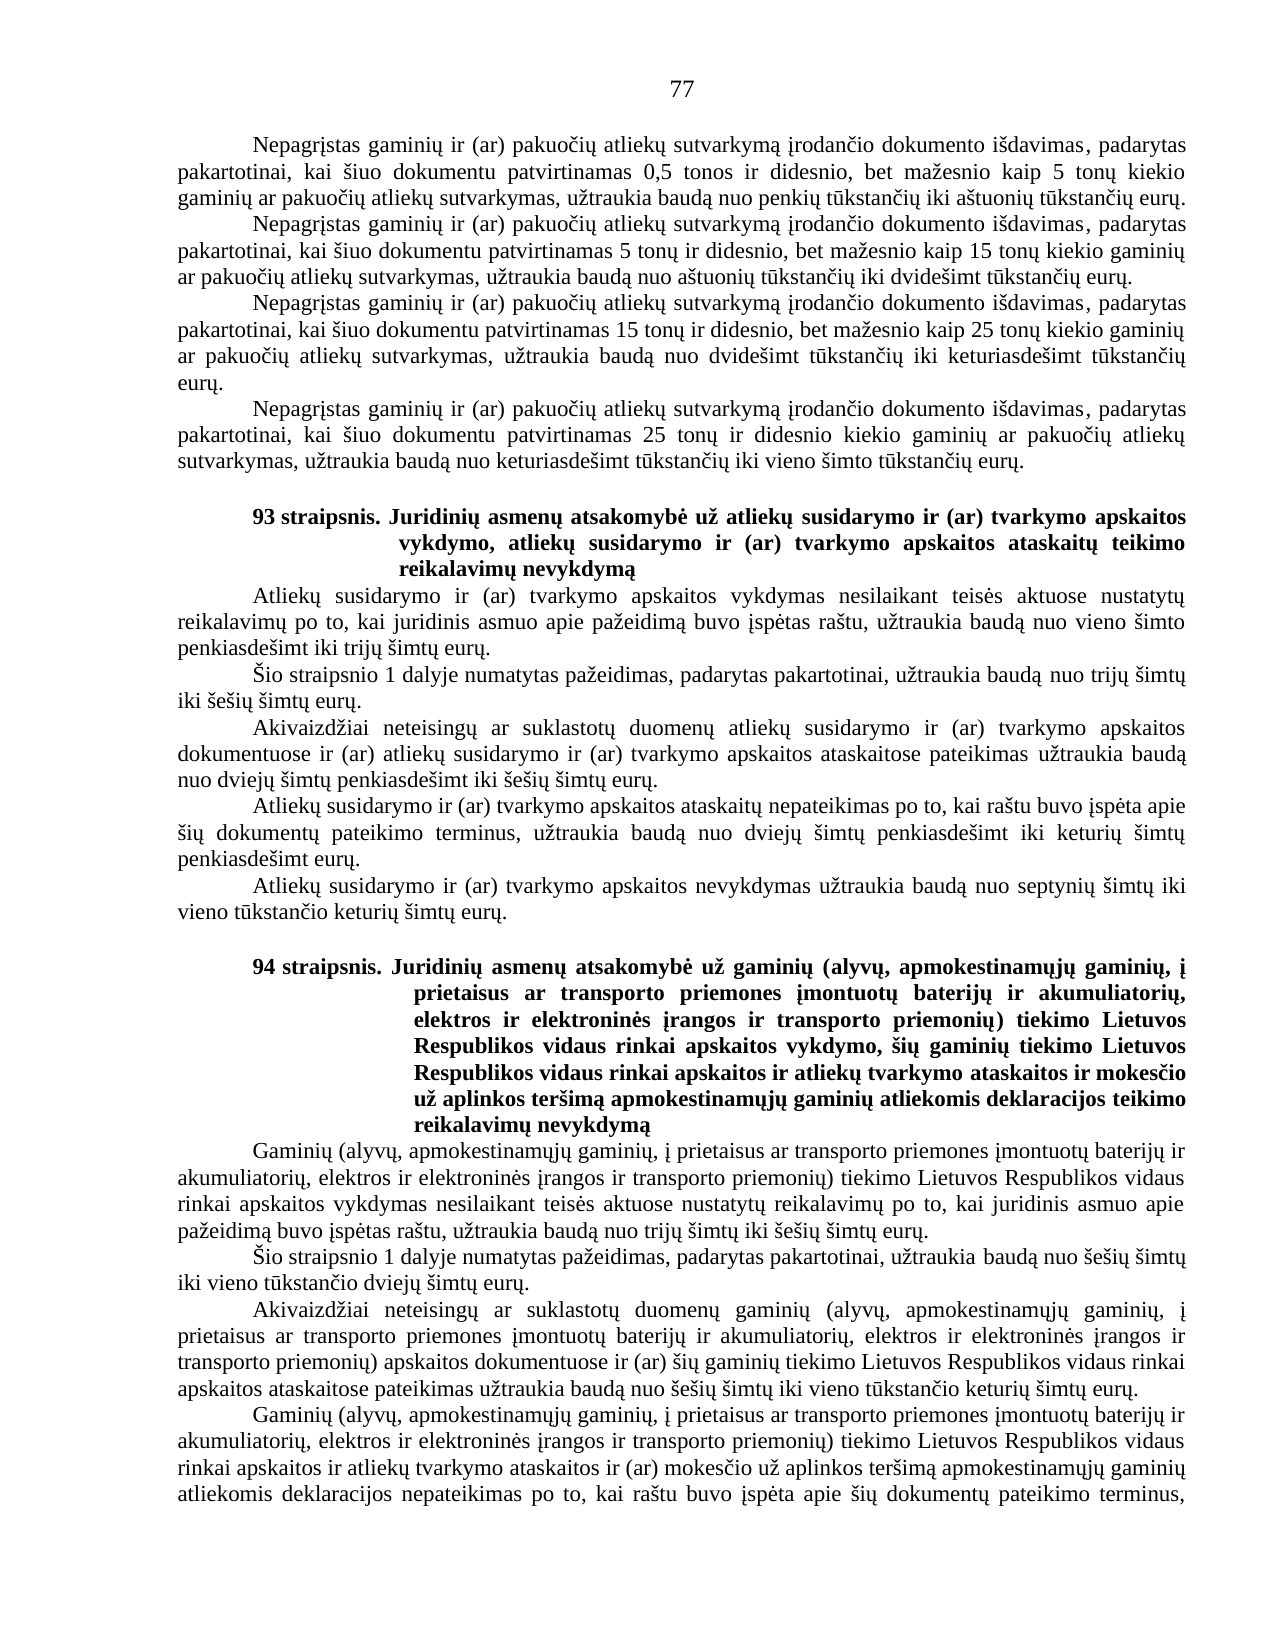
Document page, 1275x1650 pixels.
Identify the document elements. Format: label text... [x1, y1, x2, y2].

text Nepagrįstas gaminių ir (ar) pakuočių atliekų sutvarkymą įrodančio dokumento išdavimas, padarytas pakartotinai, kai šiuo dokumentu patvirtinamas 5 tonų ir didesnio, bet mažesnio kaip 15 tonų kiekio gaminių ar pakuočių atliekų sutvarkymas, užtraukia baudą nuo aštuonių tūkstančių iki dvidešimt tūkstančių eurų. [177, 210, 1186, 289]
text 93 straipsnis. Juridinių asmenų atsakomybė už atliekų susidarymo ir (ar) tvarkymo apskaitos vykdymo, atliekų susidarymo ir (ar) tvarkymo apskaitos ataskaitų teikimo reikalavimų nevykdymą [252, 503, 1186, 582]
text 94 straipsnis. Juridinių asmenų atsakomybė už gaminių (alyvų, apmokestinamųjų gaminių, į prietaisus ar transporto priemones įmontuotų baterijų ir akumuliatorių, elektros ir elektroninės įrangos ir transporto priemonių) tiekimo Lietuvos Respublikos vidaus rinkai apskaitos vykdymo, šių gaminių tiekimo Lietuvos Respublikos vidaus rinkai apskaitos ir atliekų tvarkymo ataskaitos ir mokesčio už aplinkos teršimą apmokestinamųjų gaminių atliekomis deklaracijos teikimo reikalavimų nevykdymą [252, 953, 1186, 1138]
text Gaminių (alyvų, apmokestinamųjų gaminių, į prietaisus ar transporto priemones įmontuotų baterijų ir akumuliatorių, elektros ir elektroninės įrangos ir transporto priemonių) tiekimo Lietuvos Respublikos vidaus rinkai apskaitos ir atliekų tvarkymo ataskaitos ir (ar) mokesčio už aplinkos teršimą apmokestinamųjų gaminių atliekomis deklaracijos nepateikimas po to, kai raštu buvo įspėta apie šių dokumentų pateikimo terminus, [177, 1401, 1186, 1507]
text Gaminių (alyvų, apmokestinamųjų gaminių, į prietaisus ar transporto priemones įmontuotų baterijų ir akumuliatorių, elektros ir elektroninės įrangos ir transporto priemonių) tiekimo Lietuvos Respublikos vidaus rinkai apskaitos vykdymas nesilaikant teisės aktuose nustatytų reikalavimų po to, kai juridinis asmuo apie pažeidimą buvo įspėtas raštu, užtraukia baudą nuo trijų šimtų iki šešių šimtų eurų. [177, 1138, 1186, 1243]
text Nepagrįstas gaminių ir (ar) pakuočių atliekų sutvarkymą įrodančio dokumento išdavimas, padarytas pakartotinai, kai šiuo dokumentu patvirtinamas 15 tonų ir didesnio, bet mažesnio kaip 25 tonų kiekio gaminių ar pakuočių atliekų sutvarkymas, užtraukia baudą nuo dvidešimt tūkstančių iki keturiasdešimt tūkstančių eurų. [177, 289, 1186, 395]
text Šio straipsnio 1 dalyje numatytas pažeidimas, padarytas pakartotinai, užtraukia baudą nuo šešių šimtų iki vieno tūkstančio dviejų šimtų eurų. [177, 1243, 1186, 1296]
text Atliekų susidarymo ir (ar) tvarkymo apskaitos vykdymas nesilaikant teisės aktuose nustatytų reikalavimų po to, kai juridinis asmuo apie pažeidimą buvo įspėtas raštu, užtraukia baudą nuo vieno šimto penkiasdešimt iki trijų šimtų eurų. [177, 582, 1186, 661]
text Nepagrįstas gaminių ir (ar) pakuočių atliekų sutvarkymą įrodančio dokumento išdavimas, padarytas pakartotinai, kai šiuo dokumentu patvirtinamas 25 tonų ir didesnio kiekio gaminių ar pakuočių atliekų sutvarkymas, užtraukia baudą nuo keturiasdešimt tūkstančių iki vieno šimto tūkstančių eurų. [177, 395, 1186, 474]
text Šio straipsnio 1 dalyje numatytas pažeidimas, padarytas pakartotinai, užtraukia baudą nuo trijų šimtų iki šešių šimtų eurų. [177, 661, 1186, 713]
text Nepagrįstas gaminių ir (ar) pakuočių atliekų sutvarkymą įrodančio dokumento išdavimas, padarytas pakartotinai, kai šiuo dokumentu patvirtinamas 0,5 tonos ir didesnio, bet mažesnio kaip 5 tonų kiekio gaminių ar pakuočių atliekų sutvarkymas, užtraukia baudą nuo penkių tūkstančių iki aštuonių tūkstančių eurų. [177, 131, 1186, 210]
text Atliekų susidarymo ir (ar) tvarkymo apskaitos nevykdymas užtraukia baudą nuo septynių šimtų iki vieno tūkstančio keturių šimtų eurų. [177, 872, 1186, 924]
text Akivaizdžiai neteisingų ar suklastotų duomenų gaminių (alyvų, apmokestinamųjų gaminių, į prietaisus ar transporto priemones įmontuotų baterijų ir akumuliatorių, elektros ir elektroninės įrangos ir transporto priemonių) apskaitos dokumentuose ir (ar) šių gaminių tiekimo Lietuvos Respublikos vidaus rinkai apskaitos ataskaitose pateikimas užtraukia baudą nuo šešių šimtų iki vieno tūkstančio keturių šimtų eurų. [177, 1296, 1186, 1401]
text Atliekų susidarymo ir (ar) tvarkymo apskaitos ataskaitų nepateikimas po to, kai raštu buvo įspėta apie šių dokumentų pateikimo terminus, užtraukia baudą nuo dviejų šimtų penkiasdešimt iki keturių šimtų penkiasdešimt eurų. [177, 793, 1186, 872]
text Akivaizdžiai neteisingų ar suklastotų duomenų atliekų susidarymo ir (ar) tvarkymo apskaitos dokumentuose ir (ar) atliekų susidarymo ir (ar) tvarkymo apskaitos ataskaitose pateikimas užtraukia baudą nuo dviejų šimtų penkiasdešimt iki šešių šimtų eurų. [177, 713, 1186, 793]
